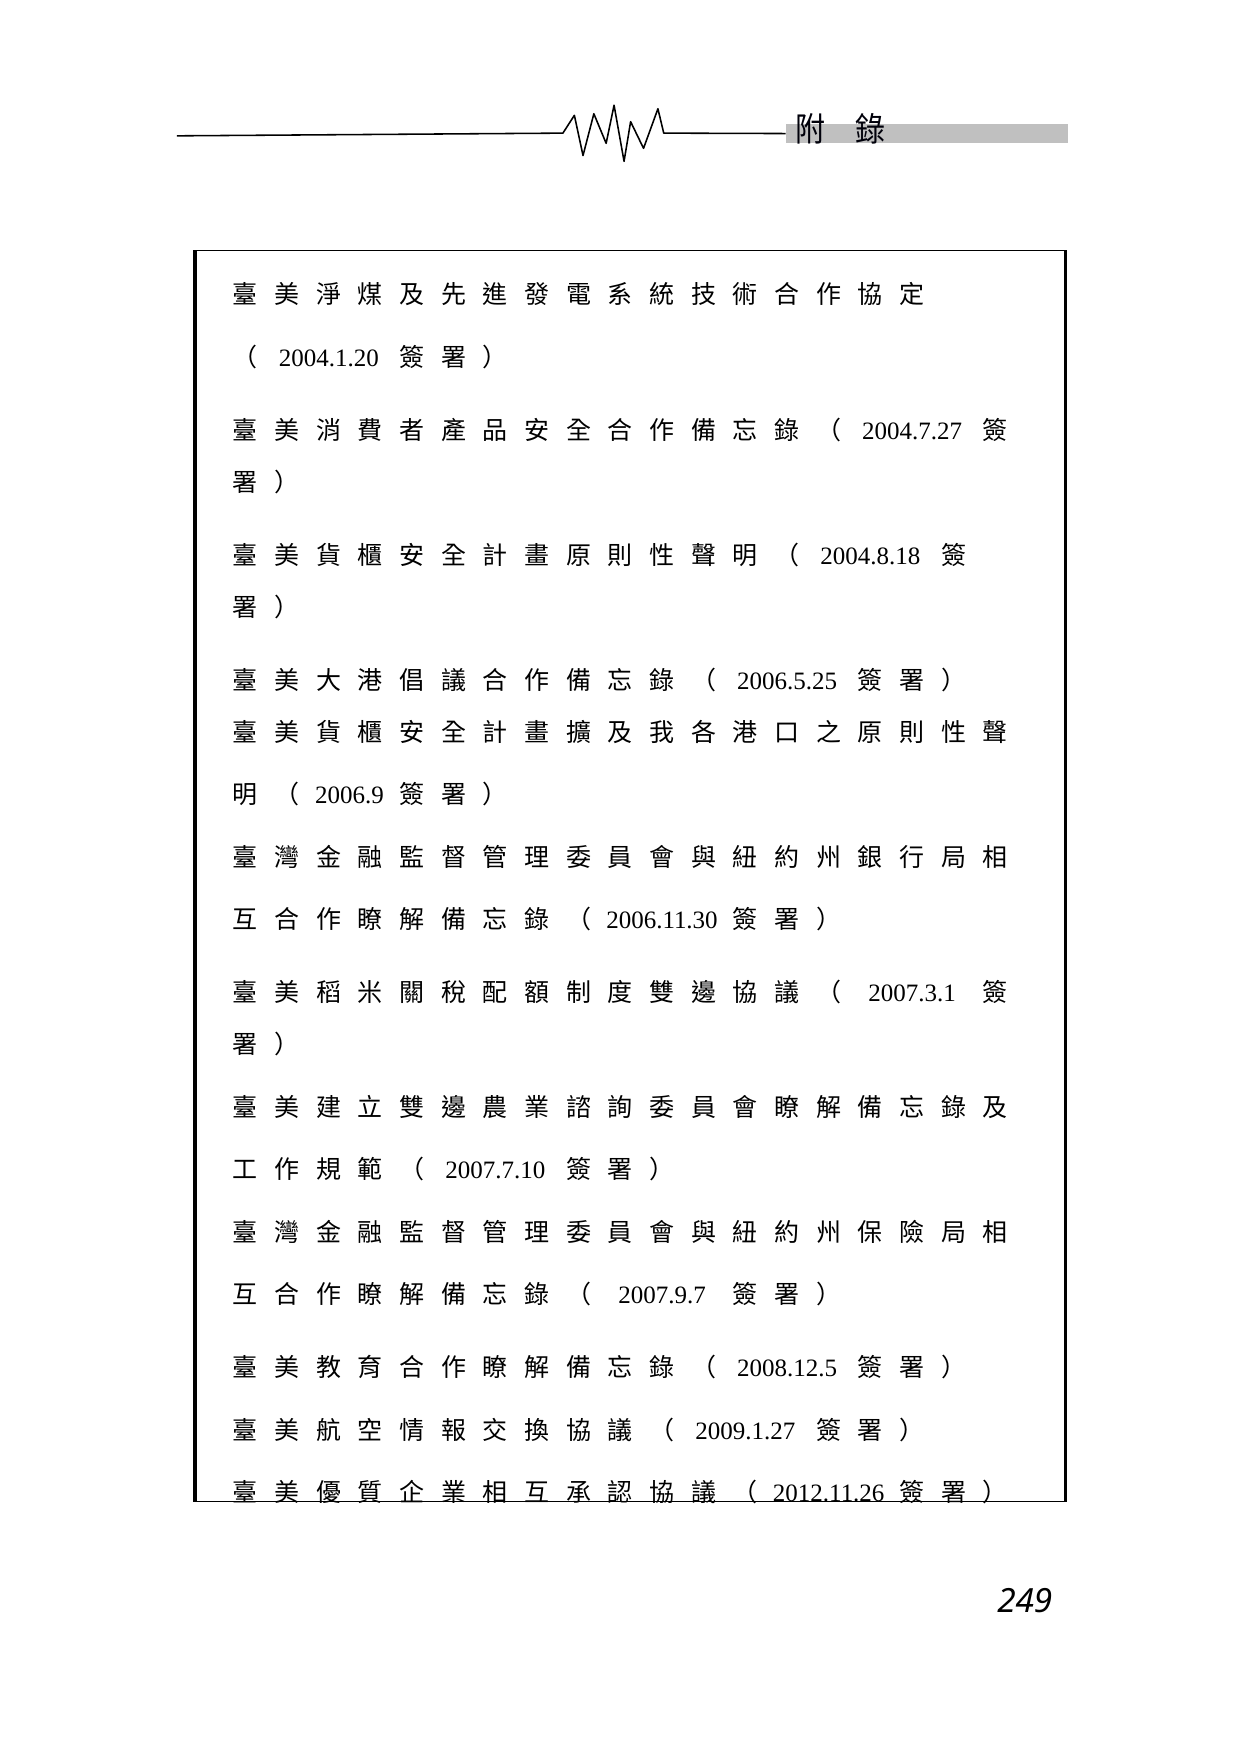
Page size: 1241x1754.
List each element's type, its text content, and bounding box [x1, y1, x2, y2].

table_header 臺美淨煤及先進發電系統技術合作協定（2004.1.20簽署） 臺美消費者產品安全合作備忘錄（2004.7.27簽署） 臺美貨櫃安全計畫原則性聲明（2004.8.18簽署） 臺美大港倡議合作備忘錄（2006.5.25簽署） 臺美貨櫃安全計畫擴及我各港口之原則性聲明（2006.9簽署） 臺灣金融監督管理委員會與紐約州銀行局相互合作瞭解備忘錄（2006.11.30簽署） 臺美稻米關稅配額制度雙邊協議（2007.3.1簽署） 臺美建立雙邊農業諮詢委員會瞭解備忘錄及工作規範（2007.7.10簽署） 臺灣金融監督管理委員會與紐約州保險局相互合作瞭解備忘錄（2007.9.7簽署） 臺美教育合作瞭解備忘錄（2008.12.5簽署） 臺美航空情報交換協議（2009.1.27簽署） 臺美優質企業相互承認協議（2012.11.26簽署） [197, 251, 1064, 1501]
